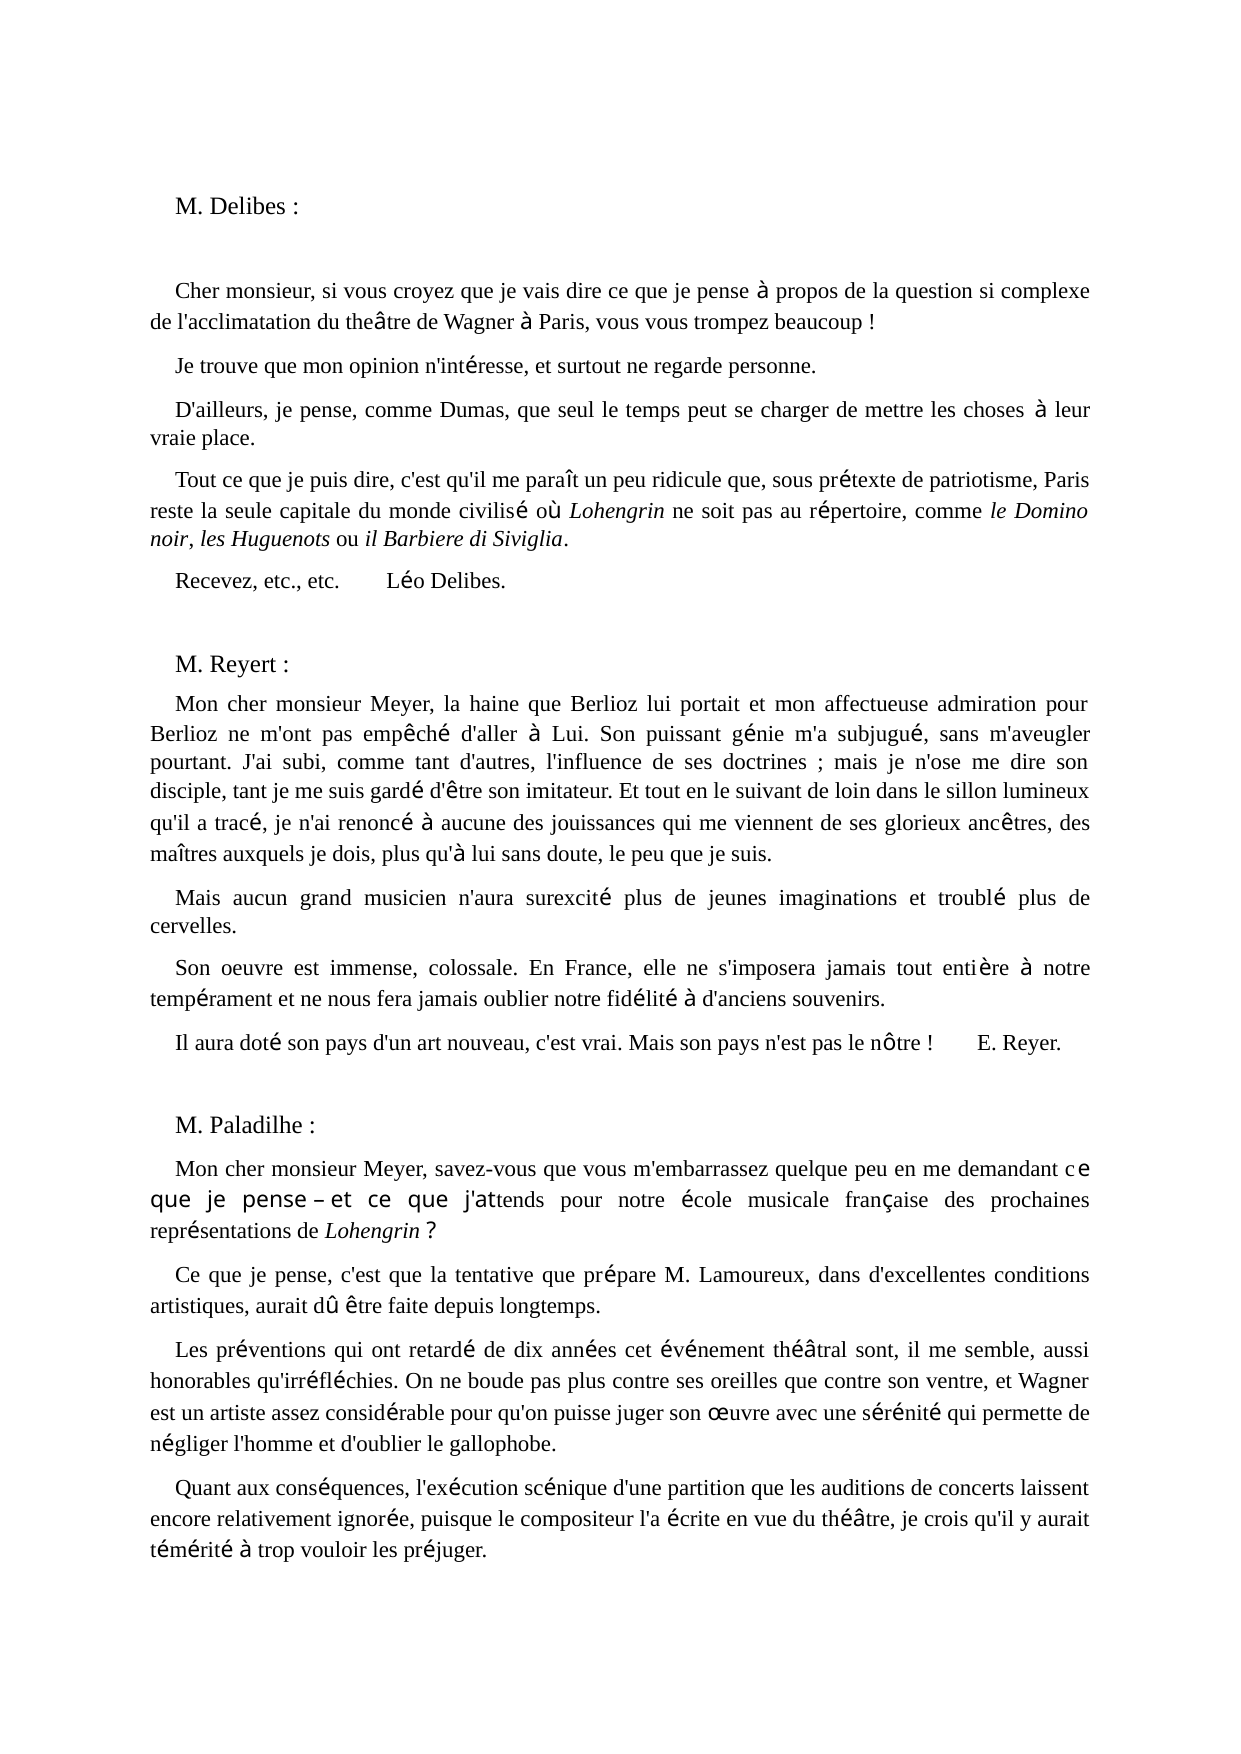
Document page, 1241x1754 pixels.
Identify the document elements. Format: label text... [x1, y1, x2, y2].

text Mon cher monsieur Meyer, savez-vous que vous m'embarrassez quelque peu en me demandant ce que je pense – et ce que j'attends pour notre école musicale française des prochaines représentations de Lohengrin ? [150, 1152, 1090, 1246]
text Je trouve que mon opinion n'intéresse, et surtout ne regarde personne. [150, 349, 1090, 380]
text Les préventions qui ont retardé de dix années cet événement théâtral sont, il me semble, aussi honorables qu'irréfléchies. On ne boude pas plus contre ses oreilles que contre son ventre, et Wagner est un artiste assez considérable pour qu'on puisse juger son œuvre avec une sérénité qui permette de négliger l'homme et d'oublier le gallophobe. [150, 1333, 1090, 1458]
text Tout ce que je puis dire, c'est qu'il me paraît un peu ridicule que, sous prétexte de patriotisme, Paris reste la seule capitale du monde civilisé où Lohengrin ne soit pas au répertoire, comme le Domino noir, les Huguenots ou il Barbiere di Siviglia. [150, 463, 1090, 551]
text M. Paladilhe : [150, 1111, 1090, 1139]
text Quant aux conséquences, l'exécution scénique d'une partition que les auditions de concerts laissent encore relativement ignorée, puisque le compositeur l'a écrite en vue du théâtre, je crois qu'il y aurait témérité à trop vouloir les préjuger. [150, 1471, 1090, 1564]
text Mais aucun grand musicien n'aura surexcité plus de jeunes imaginations et troublé plus de cervelles. [150, 880, 1090, 938]
text Cher monsieur, si vous croyez que je vais dire ce que je pense à propos de la question si complexe de l'acclimatation du theâtre de Wagner à Paris, vous vous trompez beaucoup ! [150, 274, 1090, 336]
text Il aura doté son pays d'un art nouveau, c'est vrai. Mais son pays n'est pas le nôtre ! E. Reyer. [150, 1026, 1090, 1057]
text M. Reyer : [150, 649, 1090, 678]
text Son oeuvre est immense, colossale. En France, elle ne s'imposera jamais tout entière à notre tempérament et ne nous fera jamais oublier notre fidélité à d'anciens souvenirs. [150, 951, 1090, 1013]
text Recevez, etc., etc. Léo Delibes. [150, 564, 1090, 595]
text Ce que je pense, c'est que la tentative que prépare M. Lamoureux, dans d'excellentes conditions artistiques, aurait dû être faite depuis longtemps. [150, 1258, 1090, 1321]
text M. Delibes : [150, 191, 1090, 220]
text D'ailleurs, je pense, comme Dumas, que seul le temps peut se charger de mettre les choses à leur vraie place. [150, 392, 1090, 450]
text Mon cher monsieur Meyer, la haine que Berlioz lui portait et mon affectueuse admiration pour Berlioz ne m'ont pas empêché d'aller à Lui. Son puissant génie m'a subjugué, sans m'aveugler pourtant. J'ai subi, comme tant d'autres, l'influence de ses doctrines ; mais je n'ose me dire son disciple, tant je me suis gardé d'être son imitateur. Et tout en le suivant de loin dans le sillon lumineux qu'il a tracé, je n'ai renoncé à aucune des jouissances qui me viennent de ses glorieux ancêtres, des maîtres auxquels je dois, plus qu'à lui sans doute, le peu que je suis. [150, 690, 1090, 868]
